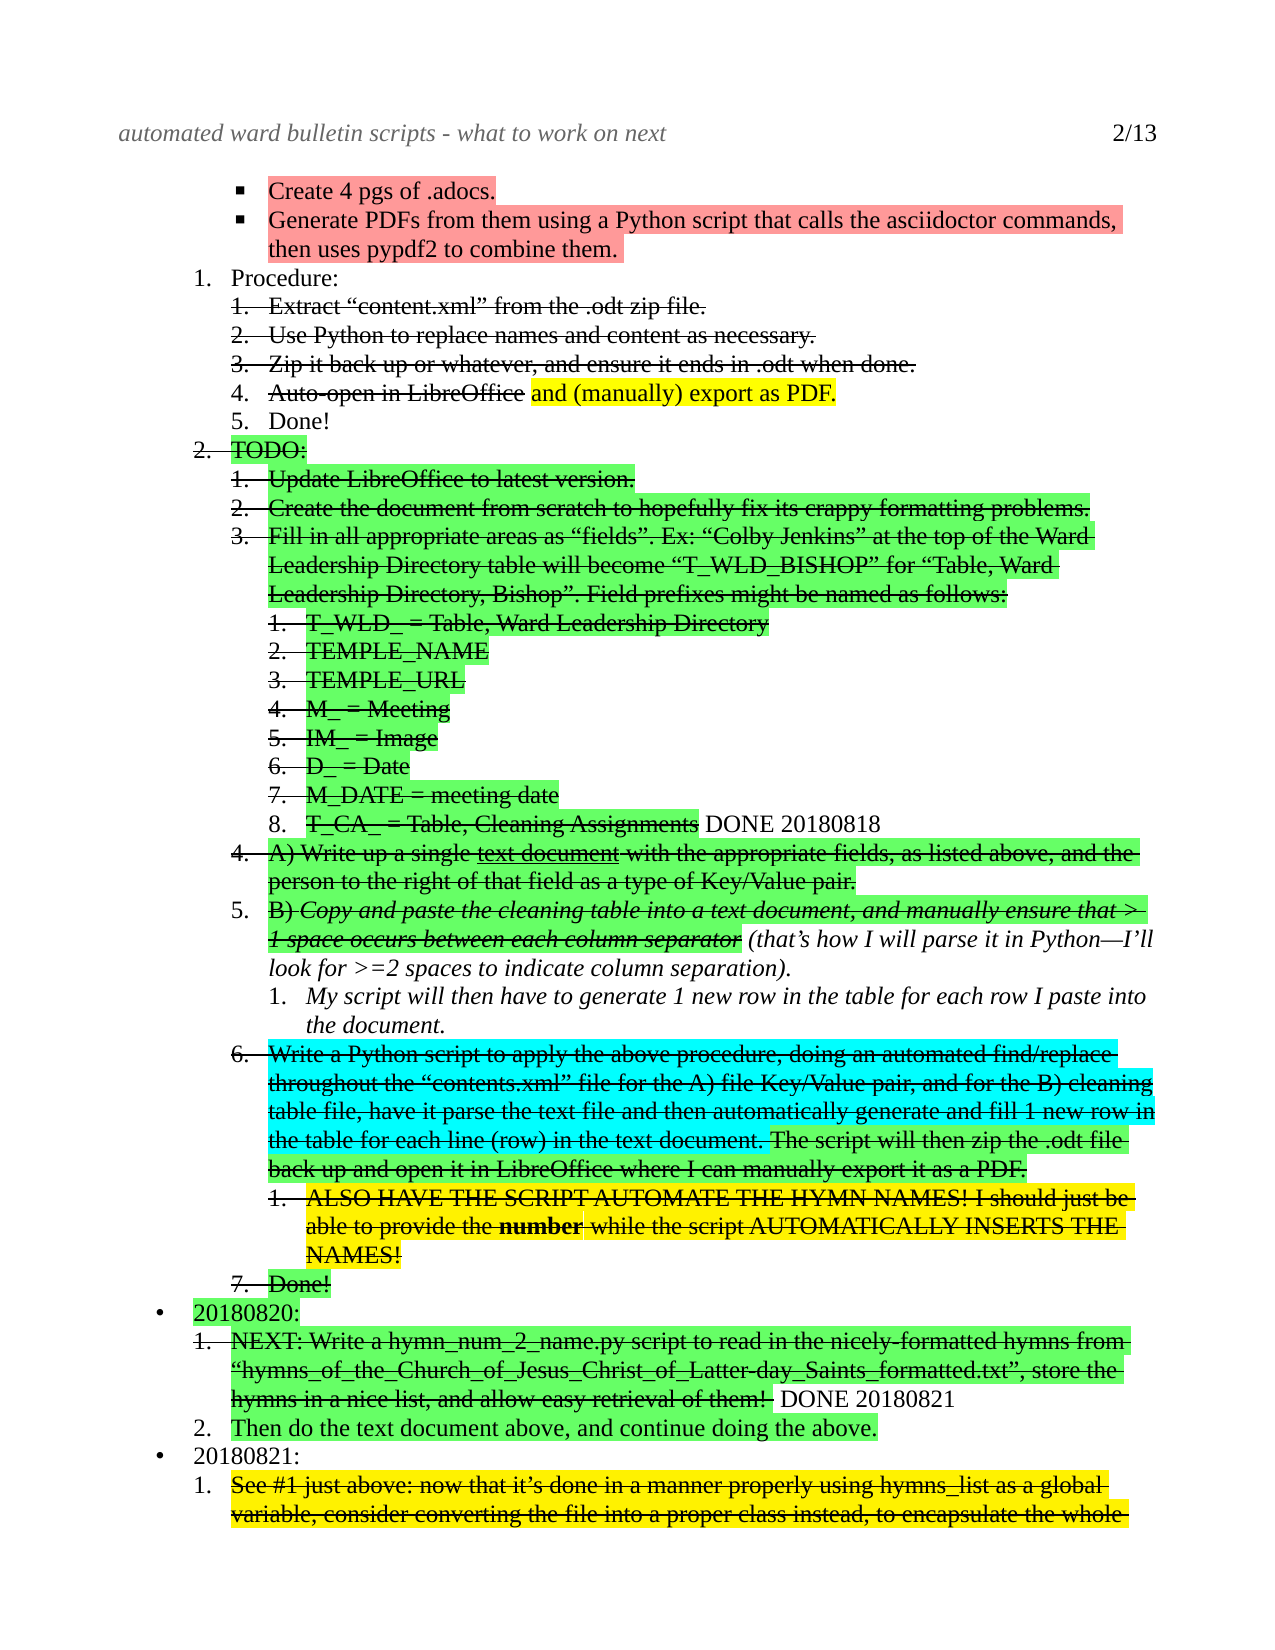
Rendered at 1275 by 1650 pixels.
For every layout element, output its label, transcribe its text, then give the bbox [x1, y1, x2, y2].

list See #1 just above: now that it’s done in a manner properly using hymns_list as a global variable, consider converting the file into a proper class instead, to encapsulate the whole [193, 1470, 1157, 1528]
list Create the document from scratch to hopefully fix its crappy formatting problems. [231, 493, 1157, 521]
list NEXT: Write a hymn_num_2_name.py script to read in the nicely-formatted hymns from “hymns_of_the_Church_of_Jesus_Christ_of_Latter-day_Saints_formatted.txt”, store the hymns in a nice list, and allow easy retrieval of them! DONE 20180821 [193, 1326, 1157, 1413]
list Update LibreOffice to latest version. [231, 464, 1157, 493]
list B) Copy and paste the cleaning table into a text document, and manually ensure that > 1 space occurs between each column separator (that’s how I will parse it in Python—I’ll look for >=2 spaces to indicate column separation). [231, 895, 1157, 981]
list Write a Python script to apply the above procedure, doing an automated find/replace throughout the “contents.xml” file for the A) file Key/Value pair, and for the B) cleaning table file, have it parse the text file and then automatically generate and fill 1 new row in the table for each line (row) in the text document. The script will then zip the .odt file back up and open it in LibreOffice where I can manually export it as a PDF. [231, 1039, 1157, 1183]
list TODO: [193, 435, 1157, 464]
list Extract “content.xml” from the .odt zip file. [231, 291, 1157, 320]
list Generate PDFs from them using a Python script that calls the asciidoctor commands, then uses pypdf2 to combine them. [231, 205, 1157, 263]
list Create 4 pgs of .adocs. [231, 176, 1157, 205]
list Done! [231, 1269, 1157, 1298]
list Then do the text document above, and continue doing the above. [193, 1413, 1157, 1441]
list M_DATE = meeting date [268, 780, 1157, 809]
list Procedure: [193, 263, 1157, 291]
list T_WLD_ = Table, Ward Leadership Directory [268, 608, 1157, 636]
list Auto-open in LibreOffice and (manually) export as PDF. [231, 378, 1157, 406]
list D_ = Date [268, 751, 1157, 780]
list Use Python to replace names and content as necessary. [231, 320, 1157, 349]
list Fill in all appropriate areas as “fields”. Ex: “Colby Jenkins” at the top of the Ward Leadership Directory table will become “T_WLD_BISHOP” for “Table, Ward Leadership Directory, Bishop”. Field prefixes might be named as follows: [231, 521, 1157, 608]
list 20180820: [156, 1298, 1157, 1326]
list M_ = Meeting [268, 694, 1157, 723]
list T_CA_ = Table, Cleaning Assignments DONE 20180818 [268, 809, 1157, 838]
list My script will then have to generate 1 new row in the table for each row I paste into the document. [268, 981, 1157, 1039]
list Done! [231, 406, 1157, 435]
list A) Write up a single text document with the appropriate fields, as listed above, and the person to the right of that field as a type of Key/Value pair. [231, 838, 1157, 895]
list ALSO HAVE THE SCRIPT AUTOMATE THE HYMN NAMES! I should just be able to provide the number while the script AUTOMATICALLY INSERTS THE NAMES! [268, 1183, 1157, 1269]
list Zip it back up or whatever, and ensure it ends in .odt when done. [231, 349, 1157, 378]
list TEMPLE_NAME [268, 636, 1157, 665]
list TEMPLE_URL [268, 665, 1157, 694]
list IM_ = Image [268, 723, 1157, 751]
list 20180821: [156, 1441, 1157, 1470]
